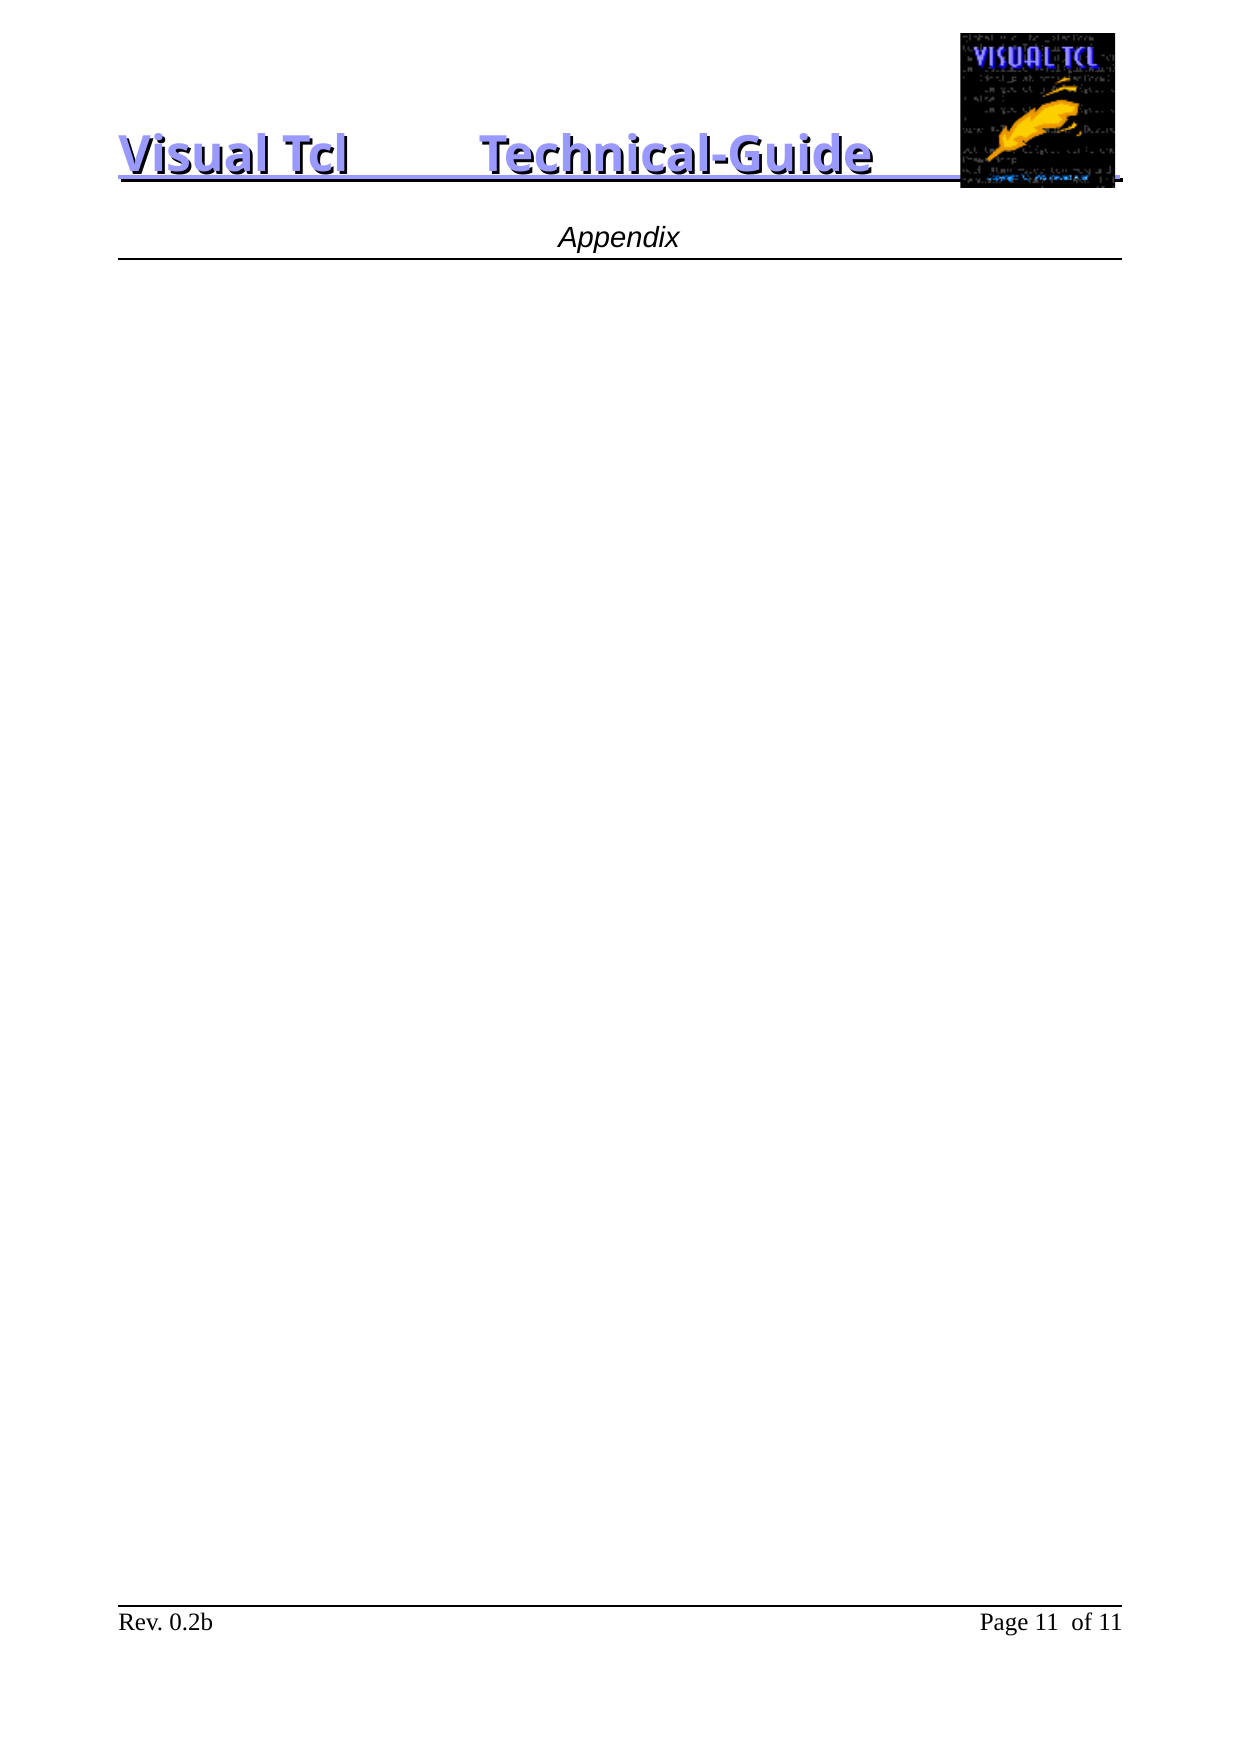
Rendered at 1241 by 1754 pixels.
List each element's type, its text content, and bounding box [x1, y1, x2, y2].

subtitle Appendix [118, 216, 1122, 258]
picture [960, 33, 1116, 188]
